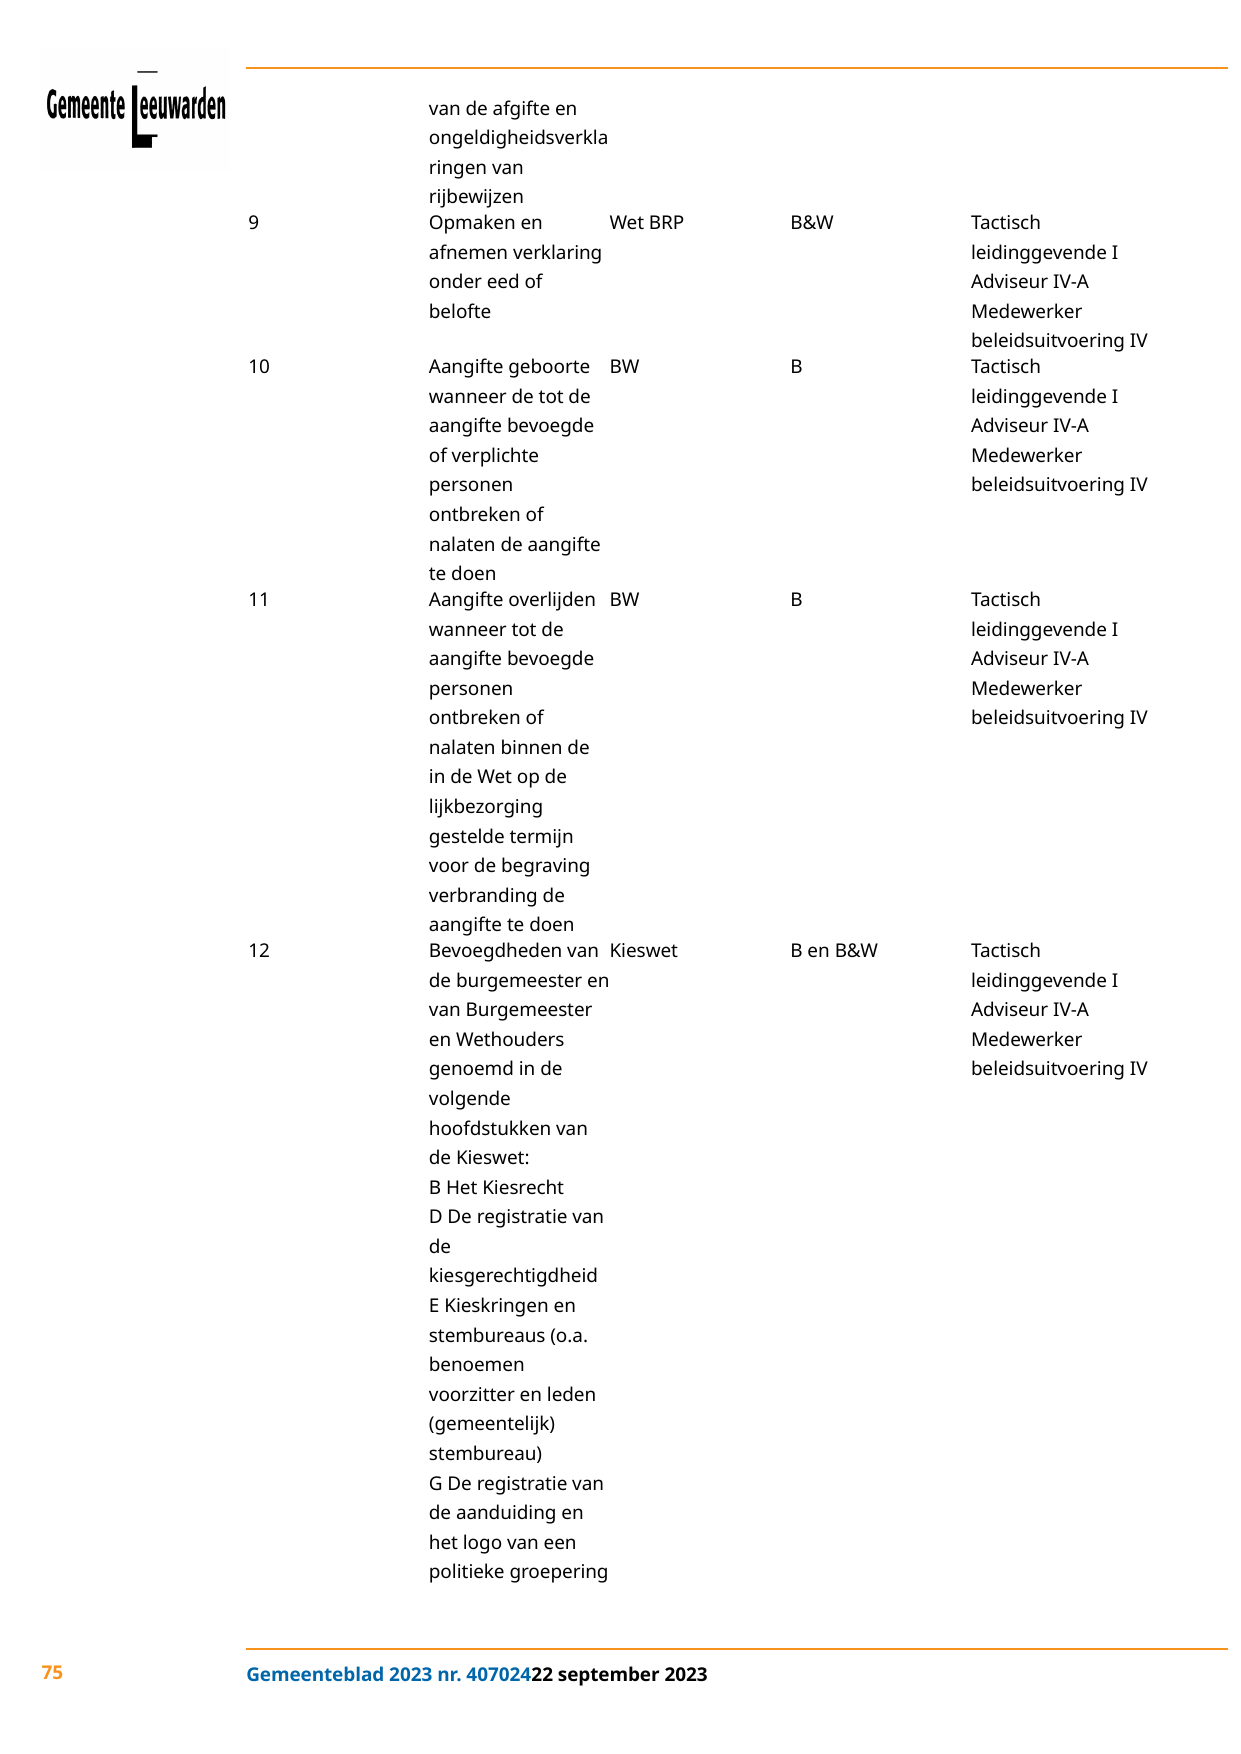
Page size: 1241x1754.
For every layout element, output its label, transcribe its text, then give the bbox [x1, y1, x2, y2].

table_cell Aangifte overlijden wanneer tot de aangifte bevoegde personen ontbreken of nalaten binnen de in de Wet op de lijkbezorging gestelde termijn voor de begraving verbranding de aangifte te doen [429, 586, 609, 937]
table_cell Tactisch leidinggevende I Adviseur IV-A Medewerker beleidsuitvoering IV [971, 209, 1152, 353]
table_cell [971, 95, 1152, 209]
table_cell 12 [248, 937, 429, 1584]
table_cell Tactisch leidinggevende I Adviseur IV-A Medewerker beleidsuitvoering IV [971, 937, 1152, 1584]
table_cell 9 [248, 209, 429, 353]
table_cell BW [609, 586, 790, 937]
table_cell 10 [248, 353, 429, 586]
table_cell [790, 95, 971, 209]
table_cell B [790, 353, 971, 586]
picture [41, 47, 231, 172]
table_cell Aangifte geboorte wanneer de tot de aangifte bevoegde of verplichte personen ontbreken of nalaten de aangifte te doen [429, 353, 609, 586]
table_cell van de afgifte en ongeldigheidsverklaringen van rijbewijzen [429, 95, 609, 209]
table_cell [248, 95, 429, 209]
table_cell [609, 95, 790, 209]
table_cell 11 [248, 586, 429, 937]
table_cell Opmaken en afnemen verklaring onder eed of belofte [429, 209, 609, 353]
table_cell BW [609, 353, 790, 586]
table_cell B [790, 586, 971, 937]
table_cell Tactisch leidinggevende I Adviseur IV-A Medewerker beleidsuitvoering IV [971, 353, 1152, 586]
table_cell Kieswet [609, 937, 790, 1584]
table_cell Bevoegdheden van de burgemeester en van Burgemeester en Wethouders genoemd in de volgende hoofdstukken van de Kieswet: B Het Kiesrecht D De registratie van de kiesgerechtigdheid E Kieskringen en stembureaus (o.a. benoemen voorzitter en leden (gemeentelijk) stembureau) G De registratie van de aanduiding en het logo van een politieke groepering [429, 937, 609, 1584]
table_cell B&W [790, 209, 971, 353]
table_cell B en B&W [790, 937, 971, 1584]
table_cell Wet BRP [609, 209, 790, 353]
table_cell Tactisch leidinggevende I Adviseur IV-A Medewerker beleidsuitvoering IV [971, 586, 1152, 937]
